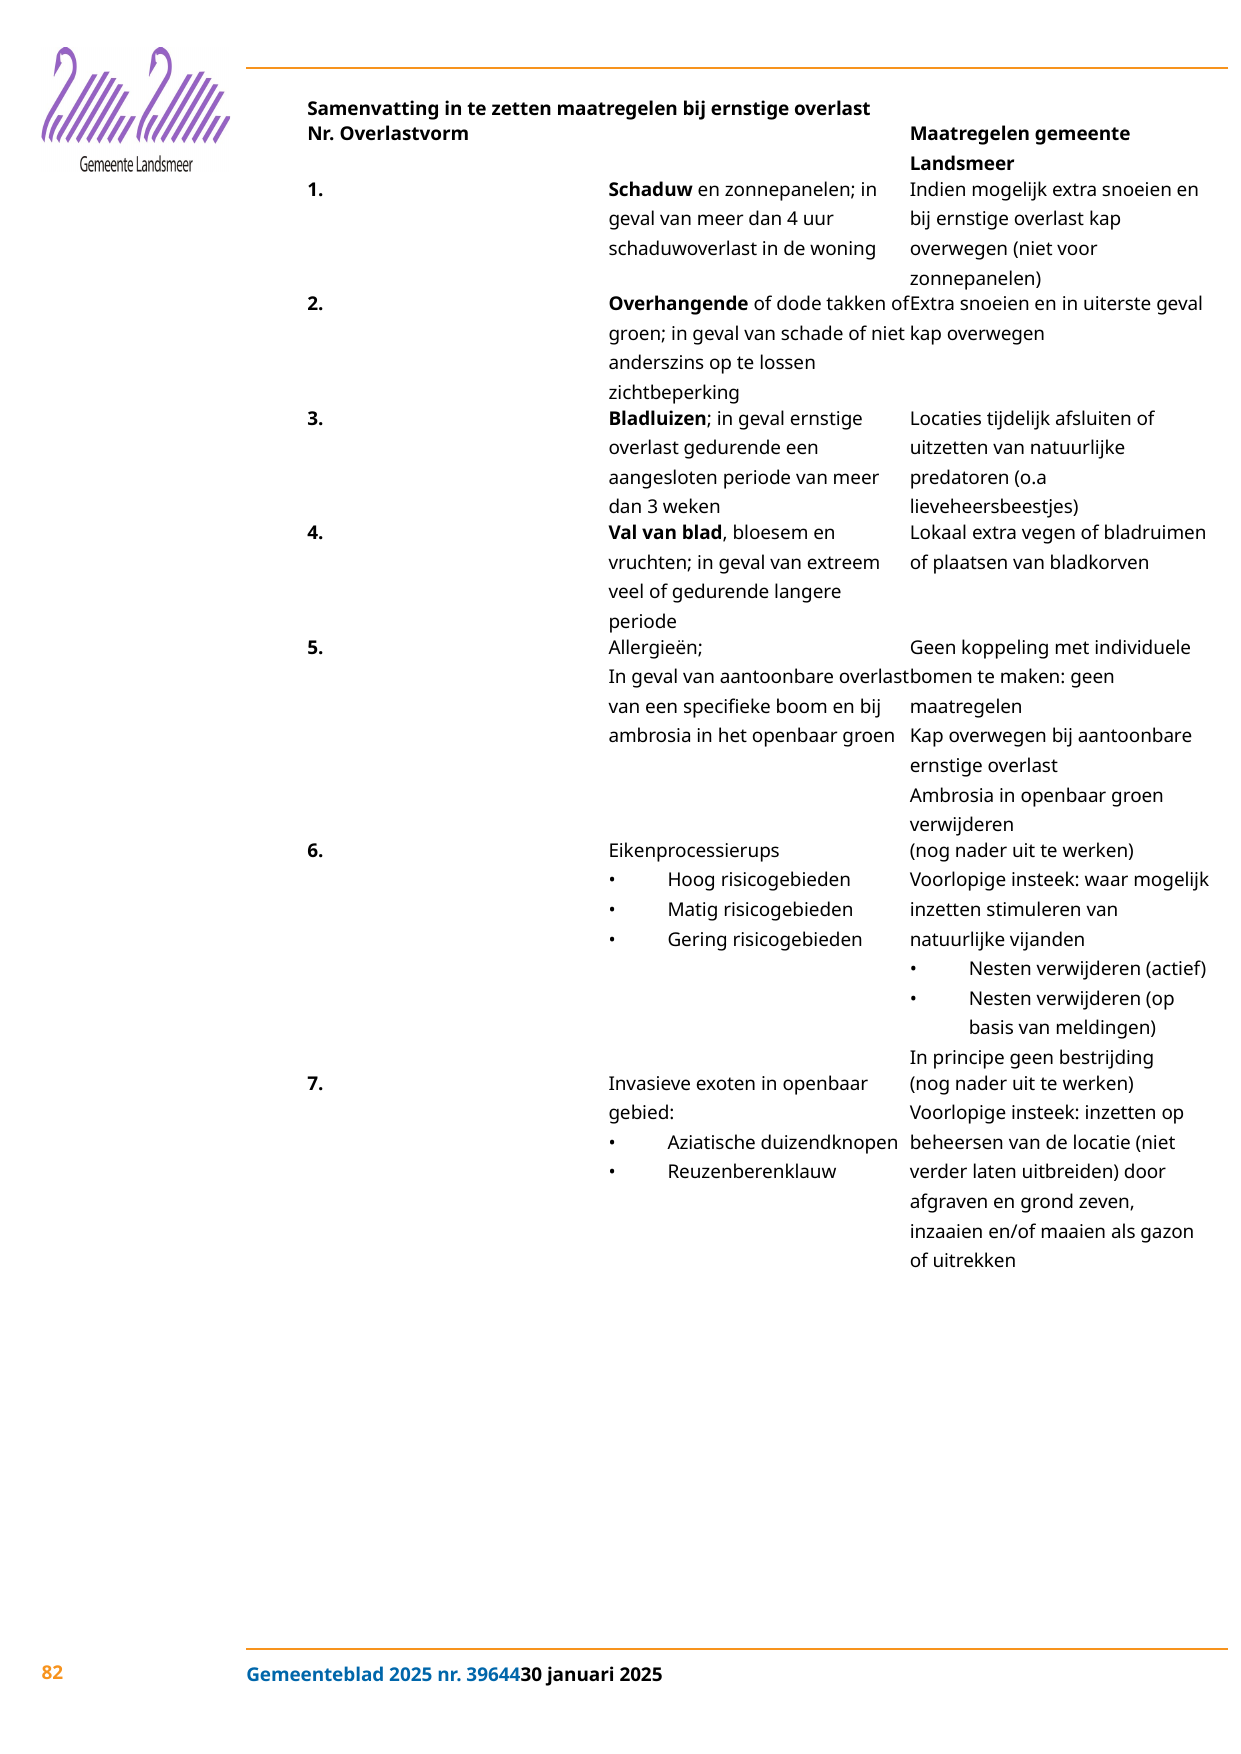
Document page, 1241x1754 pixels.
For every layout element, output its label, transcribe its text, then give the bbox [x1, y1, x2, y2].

table_cell Bladluizen; in geval ernstige overlast gedurende een aangesloten periode van meer dan 3 weken [608, 405, 909, 519]
table_cell 7. [307, 1070, 608, 1273]
table_header Samenvatting in te zetten maatregelen bij ernstige overlast [307, 95, 1211, 121]
table_cell Extra snoeien en in uiterste geval kap overwegen [910, 290, 1211, 405]
table_cell Schaduw en zonnepanelen; in geval van meer dan 4 uur schaduwoverlast in de woning [608, 176, 909, 290]
table_cell (nog nader uit te werken) Voorlopige insteek: waar mogelijk inzetten stimuleren van natuurlijke vijanden Nesten verwijderen (actief) Nesten verwijderen (op basis van meldingen) In principe geen bestrijding [910, 837, 1211, 1070]
table_cell Overhangende of dode takken of groen; in geval van schade of niet anderszins op te lossen zichtbeperking [608, 290, 909, 405]
table_cell Nr. Overlastvorm [307, 121, 909, 176]
table_cell Locaties tijdelijk afsluiten of uitzetten van natuurlijke predatoren (o.a lieveheersbeestjes) [910, 405, 1211, 519]
table_cell Invasieve exoten in openbaar gebied: Aziatische duizendknopen Reuzenberenklauw [608, 1070, 909, 1273]
table_cell 6. [307, 837, 608, 1070]
picture [41, 47, 231, 172]
table_cell Eikenprocessierups Hoog risicogebieden Matig risicogebieden Gering risicogebieden [608, 837, 909, 1070]
table_cell Indien mogelijk extra snoeien en bij ernstige overlast kap overwegen (niet voor zonnepanelen) [910, 176, 1211, 290]
table_cell 2. [307, 290, 608, 405]
table_cell Geen koppeling met individuele bomen te maken: geen maatregelen Kap overwegen bij aantoonbare ernstige overlast Ambrosia in openbaar groen verwijderen [910, 634, 1211, 837]
table_cell Val van blad, bloesem en vruchten; in geval van extreem veel of gedurende langere periode [608, 519, 909, 634]
table_cell 5. [307, 634, 608, 837]
table_cell 3. [307, 405, 608, 519]
table_cell Lokaal extra vegen of bladruimen of plaatsen van bladkorven [910, 519, 1211, 634]
table_cell Allergieën; In geval van aantoonbare overlast van een specifieke boom en bij ambrosia in het openbaar groen [608, 634, 909, 837]
table_cell 4. [307, 519, 608, 634]
table_cell 1. [307, 176, 608, 290]
table_cell Maatregelen gemeente Landsmeer [910, 121, 1211, 176]
table_cell (nog nader uit te werken) Voorlopige insteek: inzetten op beheersen van de locatie (niet verder laten uitbreiden) door afgraven en grond zeven, inzaaien en/of maaien als gazon of uitrekken [910, 1070, 1211, 1273]
